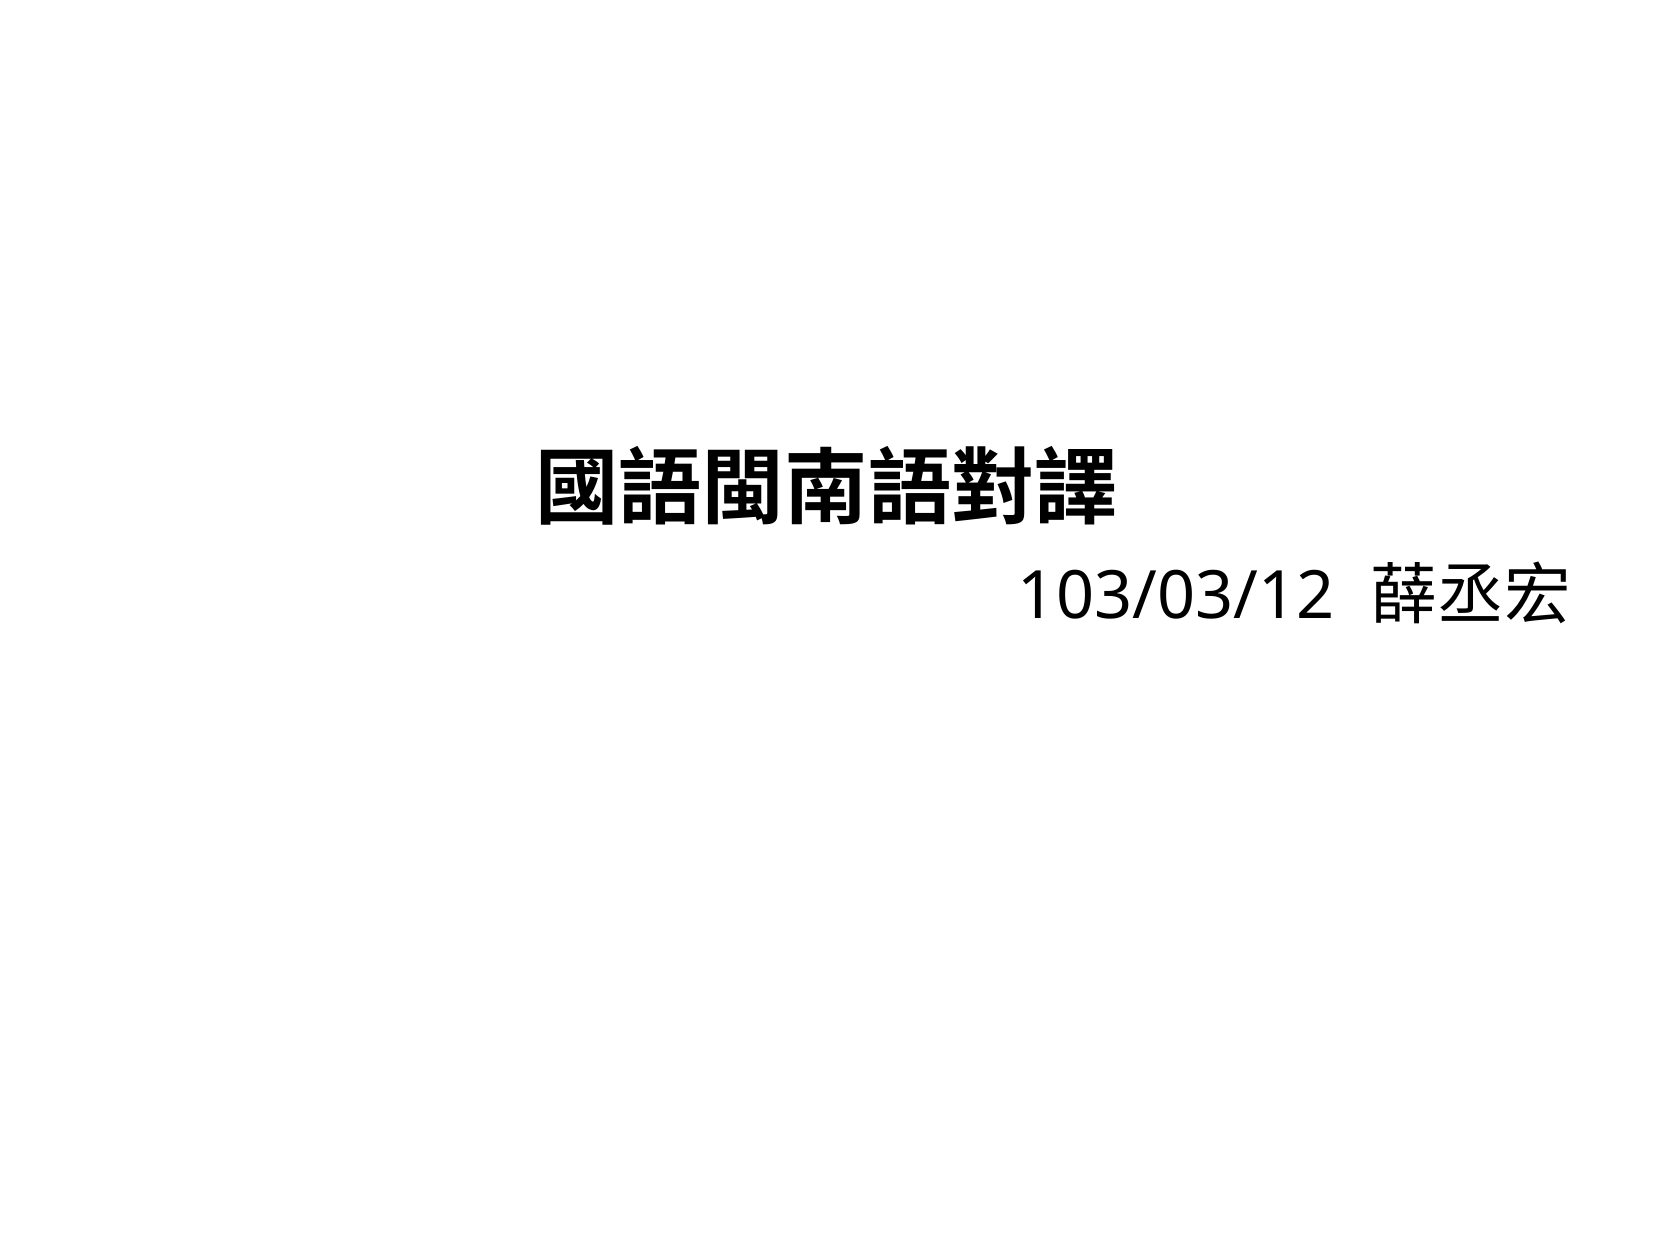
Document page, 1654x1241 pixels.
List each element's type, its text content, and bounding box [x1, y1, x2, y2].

subtitle 國語閩南語對譯 103/03/12 薛丞宏 [82, 49, 1571, 1010]
